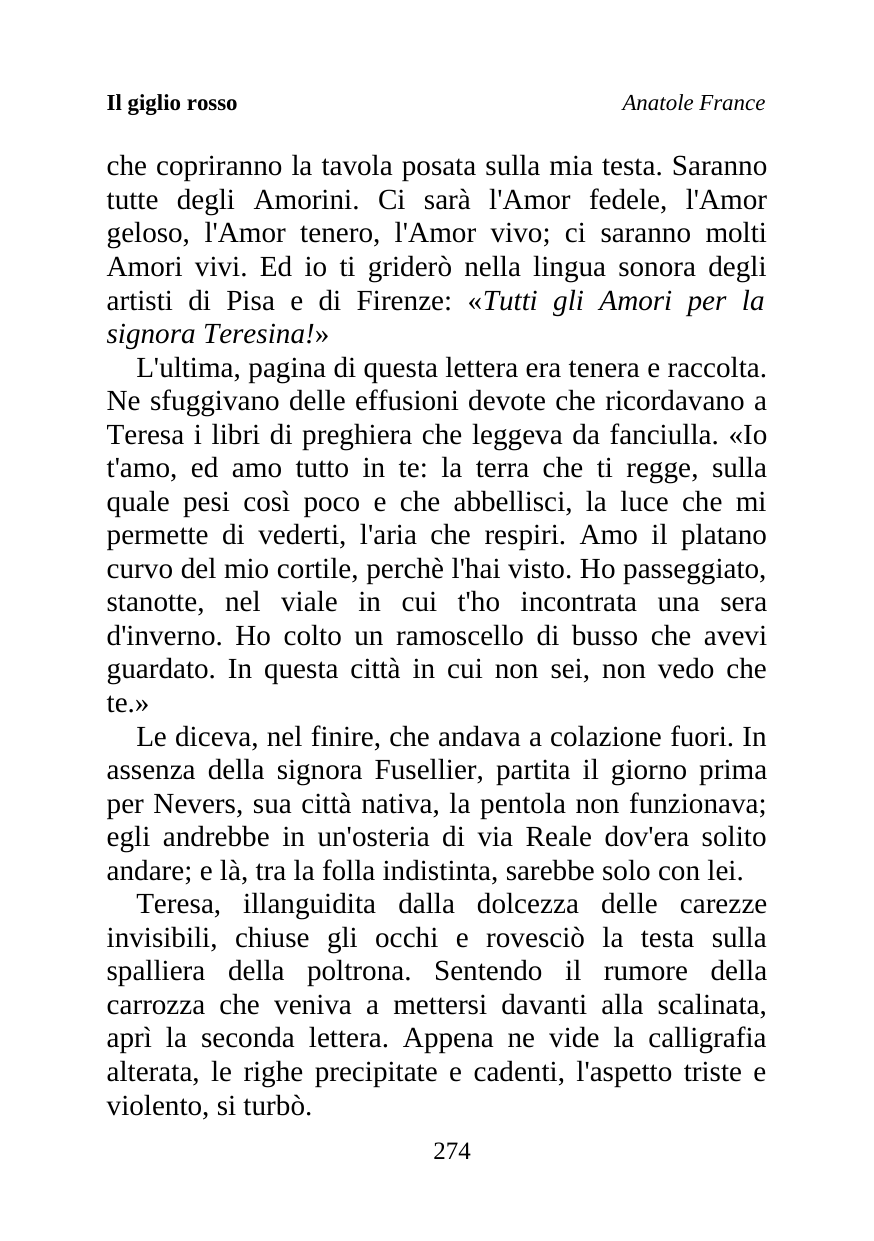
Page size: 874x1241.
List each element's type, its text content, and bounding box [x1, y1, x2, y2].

text Le diceva, nel finire, che andava a colazione fuori. In assenza della signora Fusellier, partita il giorno prima per Nevers, sua città nativa, la pentola non funzionava; egli andrebbe in un'osteria di via Reale dov'era solito andare; e là, tra la folla indistinta, sarebbe solo con lei. [106, 719, 768, 886]
text che copriranno la tavola posata sulla mia testa. Saranno tutte degli Amorini. Ci sarà l'Amor fedele, l'Amor geloso, l'Amor tenero, l'Amor vivo; ci saranno molti Amori vivi. Ed io ti griderò nella lingua sonora degli artisti di Pisa e di Firenze: «Tutti gli Amori per la signora Teresina!» [106, 148, 768, 350]
text L'ultima, pagina di questa lettera era tenera e raccolta. Ne sfuggivano delle effusioni devote che ricordavano a Teresa i libri di preghiera che leggeva da fanciulla. «Io t'amo, ed amo tutto in te: la terra che ti regge, sulla quale pesi così poco e che abbellisci, la luce che mi permette di vederti, l'aria che respiri. Amo il platano curvo del mio cortile, perchè l'hai visto. Ho passeggiato, stanotte, nel viale in cui t'ho incontrata una sera d'inverno. Ho colto un ramoscello di busso che avevi guardato. In questa città in cui non sei, non vedo che te.» [106, 350, 768, 719]
text Teresa, illanguidita dalla dolcezza delle carezze invisibili, chiuse gli occhi e rovesciò la testa sulla spalliera della poltrona. Sentendo il rumore della carrozza che veniva a mettersi davanti alla scalinata, aprì la seconda lettera. Appena ne vide la calligrafia alterata, le righe precipitate e cadenti, l'aspetto triste e violento, si turbò. [106, 886, 768, 1121]
